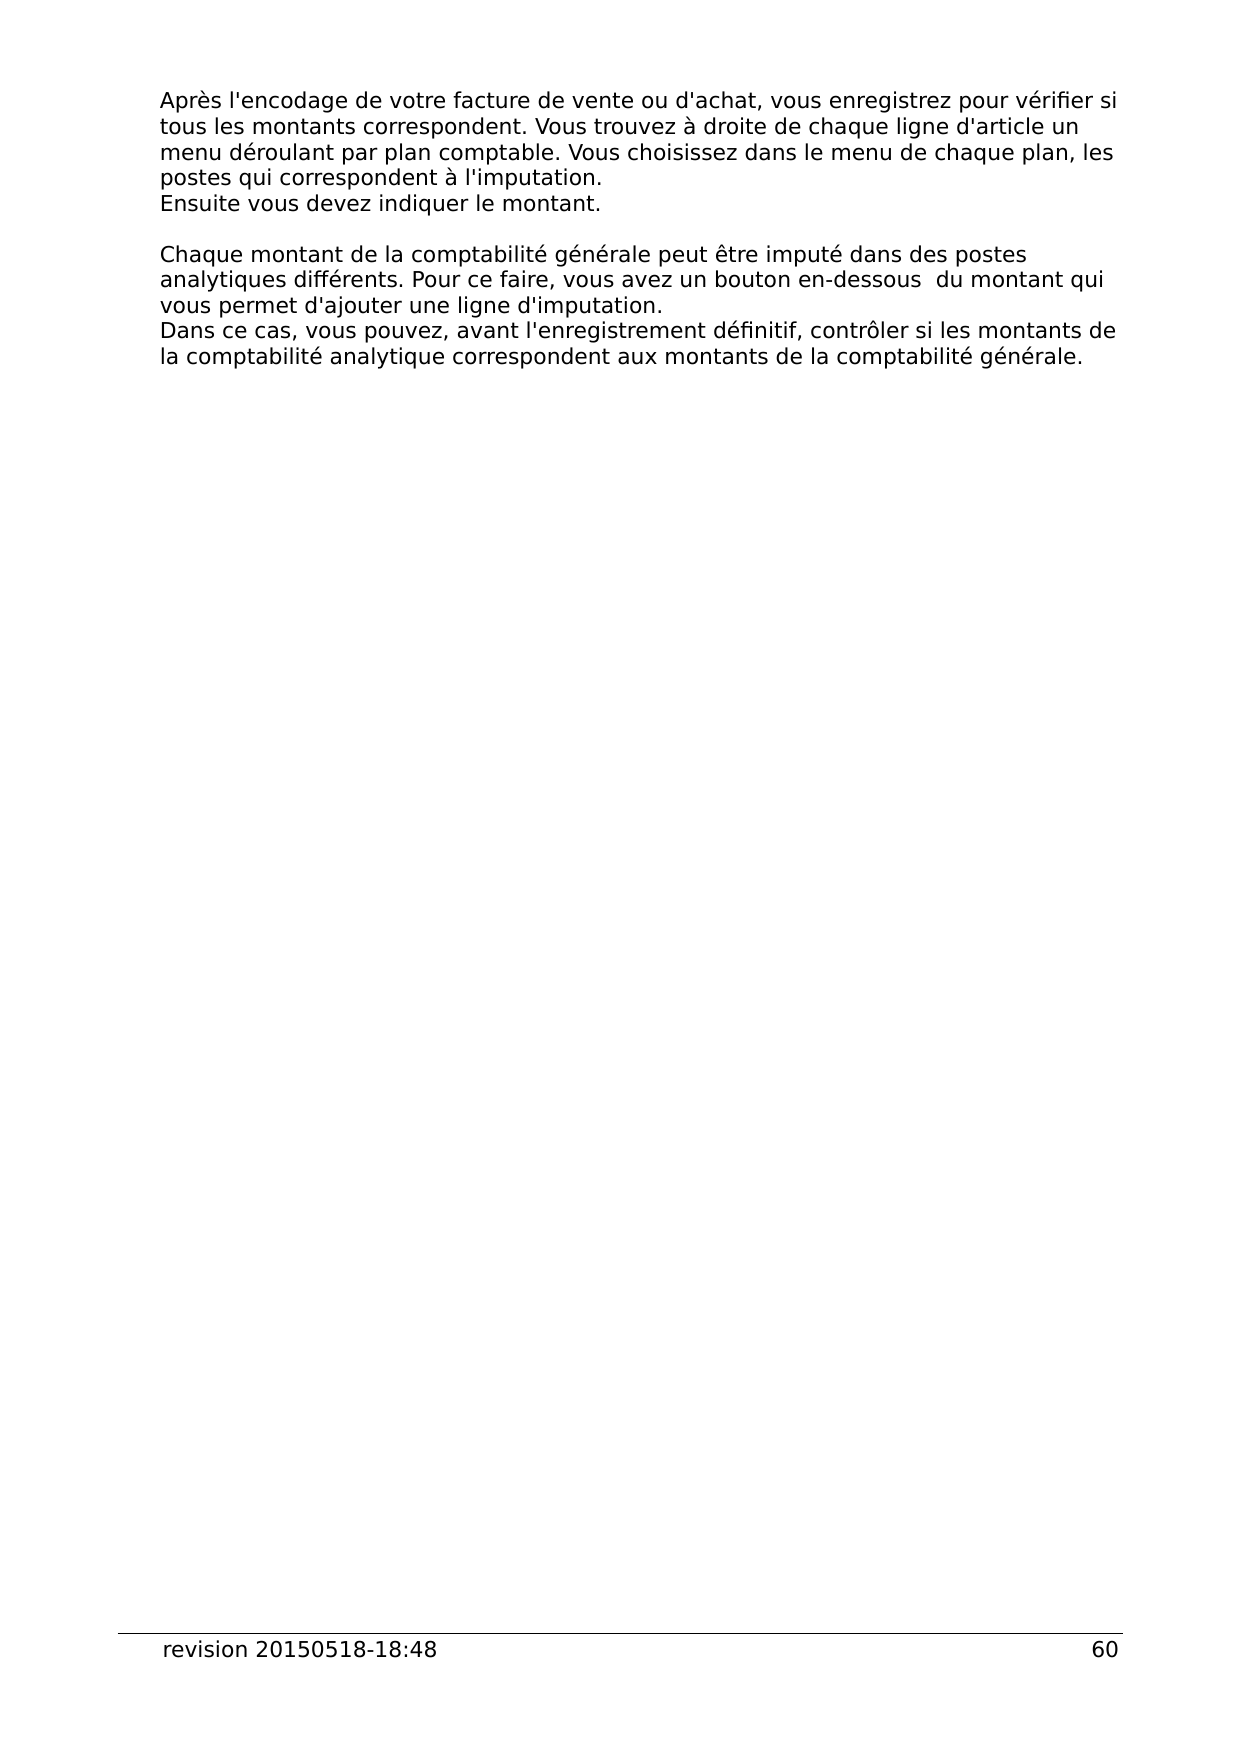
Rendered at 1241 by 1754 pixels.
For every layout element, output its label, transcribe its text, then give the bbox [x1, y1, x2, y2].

text Ensuite vous devez indiquer le montant. [159, 191, 1123, 216]
text Dans ce cas, vous pouvez, avant l'enregistrement définitif, contrôler si les montants de la comptabilité analytique correspondent aux montants de la comptabilité générale. [159, 318, 1123, 369]
text Chaque montant de la comptabilité générale peut être imputé dans des postes analytiques différents. Pour ce faire, vous avez un bouton en-dessous du montant qui vous permet d'ajouter une ligne d'imputation. [159, 242, 1123, 318]
text Après l'encodage de votre facture de vente ou d'achat, vous enregistrez pour vérifier si tous les montants correspondent. Vous trouvez à droite de chaque ligne d'article un menu déroulant par plan comptable. Vous choisissez dans le menu de chaque plan, les postes qui correspondent à l'imputation. [159, 88, 1123, 191]
